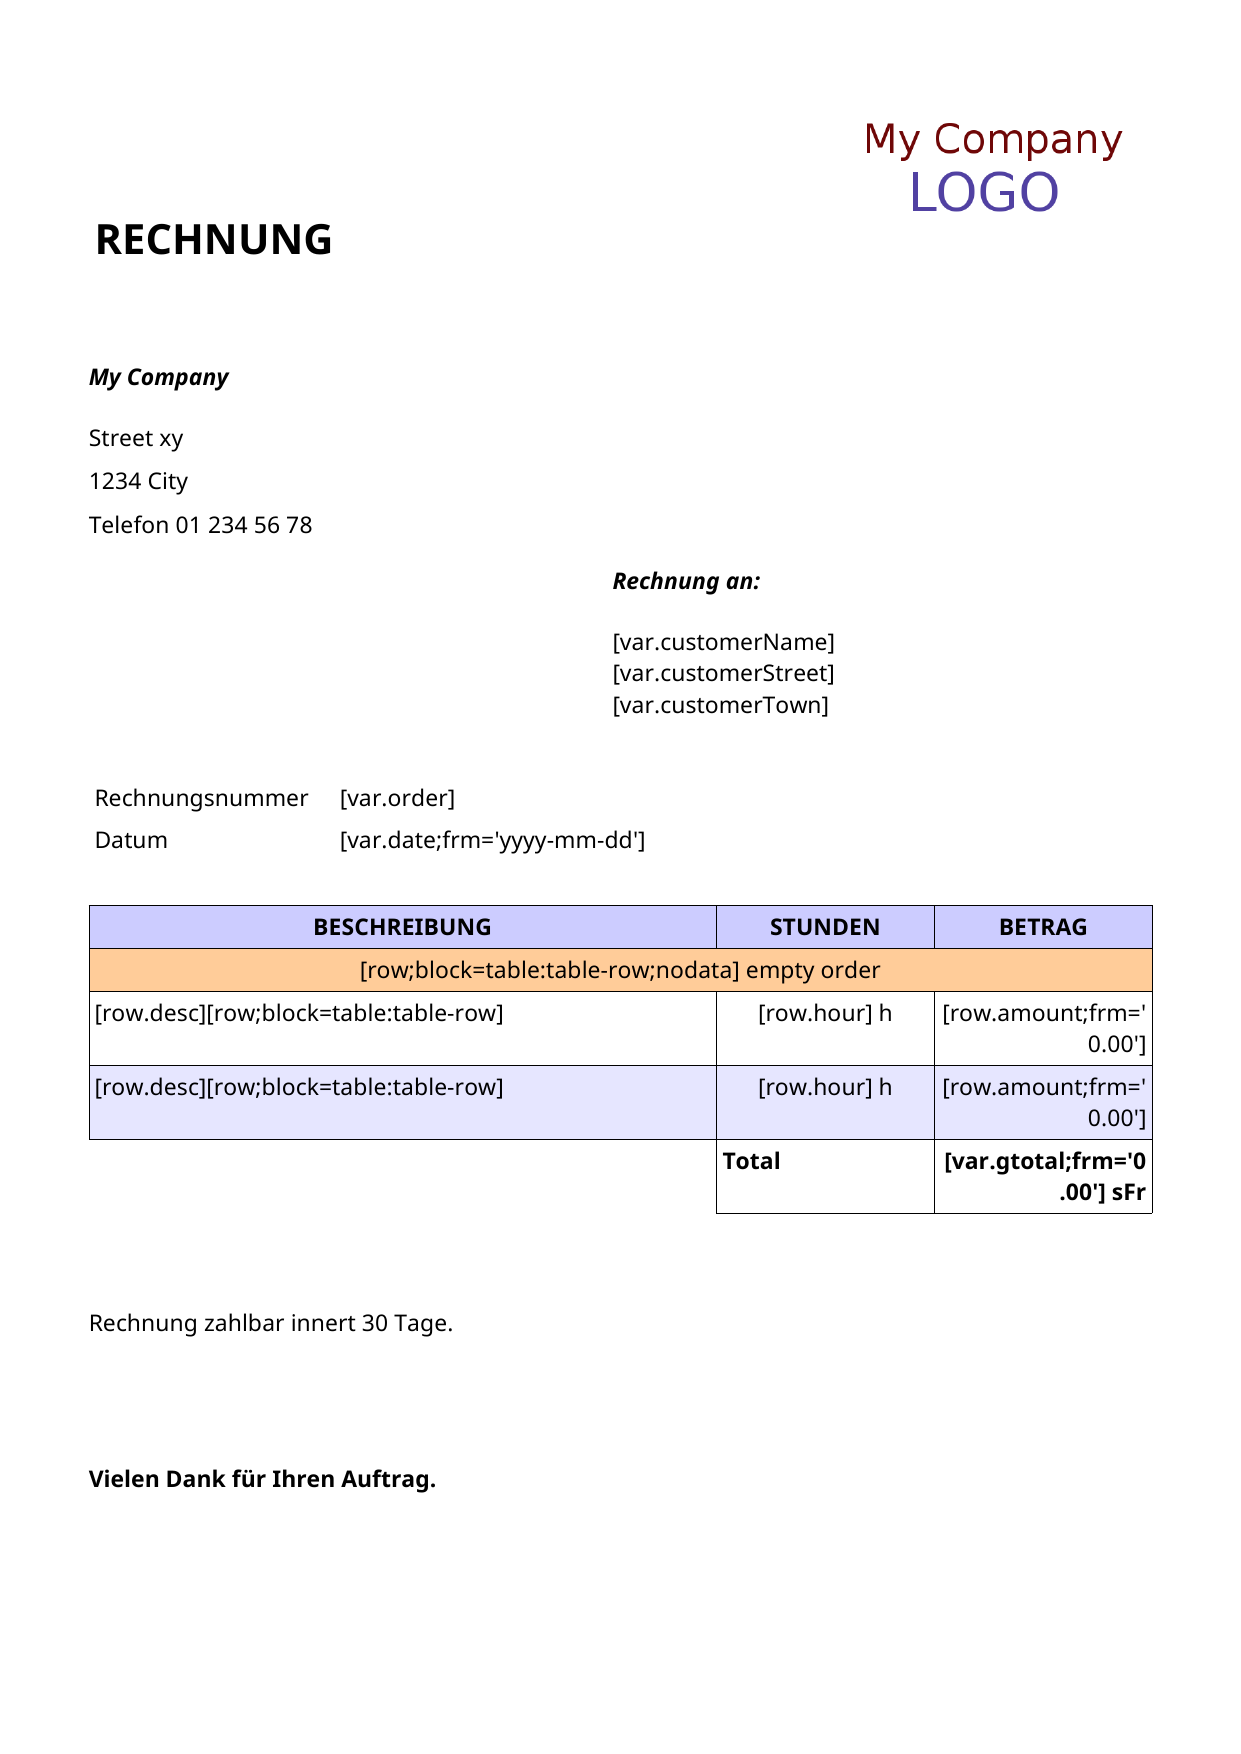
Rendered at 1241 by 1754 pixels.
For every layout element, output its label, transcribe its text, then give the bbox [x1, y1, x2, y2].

picture [854, 116, 1132, 234]
table_cell [89, 1140, 716, 1213]
table_header BETRAG [935, 906, 1152, 948]
table_header STUNDEN [717, 906, 934, 948]
table_header BESCHREIBUNG [90, 906, 716, 948]
table_cell [var.gtotal;frm='0.00'] sFr [935, 1140, 1152, 1213]
table_cell [row.amount;frm='0.00'] [935, 1066, 1152, 1139]
text 1234 City [88, 465, 1152, 497]
table_cell [row.desc][row;block=table:table-row] [90, 992, 716, 1065]
table_header [var.order] [334, 776, 1151, 819]
table_cell Datum [89, 819, 334, 861]
table_cell [row.hour] h [717, 992, 934, 1065]
table_cell [row;block=table:table-row;nodata] empty order [90, 949, 1152, 991]
subtitle My Company [88, 361, 1152, 392]
text Telefon 01 234 56 78 [88, 509, 1152, 540]
table_cell [row.hour] h [717, 1066, 934, 1139]
table_cell Total [717, 1140, 934, 1213]
text Vielen Dank für Ihren Auftrag. [88, 1463, 1152, 1494]
table_header Rechnungsnummer [89, 776, 334, 819]
table_cell [row.amount;frm='0.00'] [935, 992, 1152, 1065]
table_cell [var.date;frm='yyyy-mm-dd'] [334, 819, 1151, 861]
text [var.customerName] [var.customerStreet] [var.customerTown] [612, 626, 1152, 720]
text Rechnung zahlbar innert 30 Tage. [88, 1307, 1152, 1338]
subtitle Rechnung an: [612, 565, 1152, 597]
text Street xy [88, 422, 1152, 453]
table_cell [row.desc][row;block=table:table-row] [90, 1066, 716, 1139]
